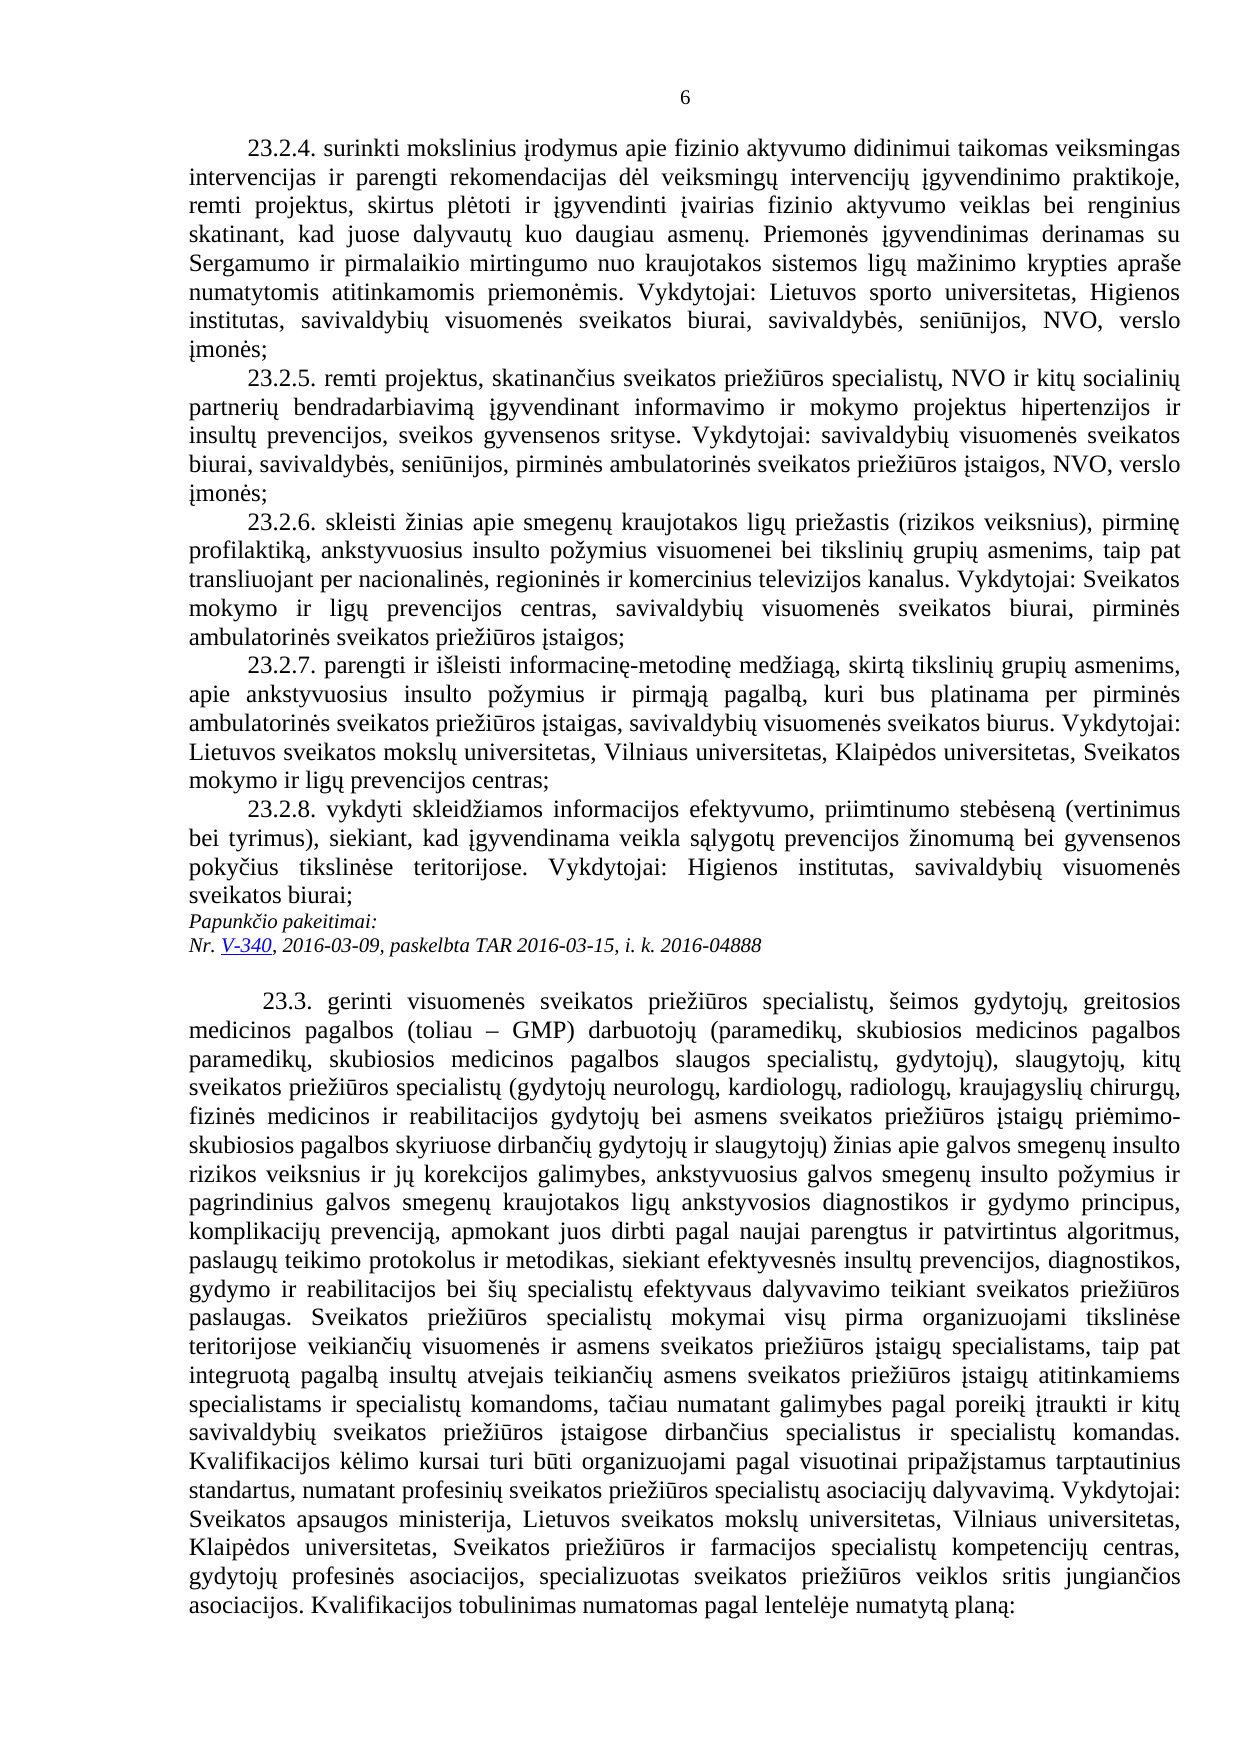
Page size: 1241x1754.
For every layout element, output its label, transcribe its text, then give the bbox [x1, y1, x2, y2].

text 23.2.8. vykdyti skleidžiamos informacijos efektyvumo, priimtinumo stebėseną (vertinimus bei tyrimus), siekiant, kad įgyvendinama veikla sąlygotų prevencijos žinomumą bei gyvensenos pokyčius tikslinėse teritorijose. Vykdytojai: Higienos institutas, savivaldybių visuomenės sveikatos biurai; [188, 794, 1181, 909]
text Nr. V-340, 2016-03-09, paskelbta TAR 2016-03-15, i. k. 2016-04888 [188, 933, 1181, 957]
text 23.2.4. surinkti mokslinius įrodymus apie fizinio aktyvumo didinimui taikomas veiksmingas intervencijas ir parengti rekomendacijas dėl veiksmingų intervencijų įgyvendinimo praktikoje, remti projektus, skirtus plėtoti ir įgyvendinti įvairias fizinio aktyvumo veiklas bei renginius skatinant, kad juose dalyvautų kuo daugiau asmenų. Priemonės įgyvendinimas derinamas su Sergamumo ir pirmalaikio mirtingumo nuo kraujotakos sistemos ligų mažinimo krypties apraše numatytomis atitinkamomis priemonėmis. Vykdytojai: Lietuvos sporto universitetas, Higienos institutas, savivaldybių visuomenės sveikatos biurai, savivaldybės, seniūnijos, NVO, verslo įmonės; [188, 133, 1181, 363]
text 23.2.5. remti projektus, skatinančius sveikatos priežiūros specialistų, NVO ir kitų socialinių partnerių bendradarbiavimą įgyvendinant informavimo ir mokymo projektus hipertenzijos ir insultų prevencijos, sveikos gyvensenos srityse. Vykdytojai: savivaldybių visuomenės sveikatos biurai, savivaldybės, seniūnijos, pirminės ambulatorinės sveikatos priežiūros įstaigos, NVO, verslo įmonės; [188, 363, 1181, 507]
text 23.2.7. parengti ir išleisti informacinę-metodinę medžiagą, skirtą tikslinių grupių asmenims, apie ankstyvuosius insulto požymius ir pirmąją pagalbą, kuri bus platinama per pirminės ambulatorinės sveikatos priežiūros įstaigas, savivaldybių visuomenės sveikatos biurus. Vykdytojai: Lietuvos sveikatos mokslų universitetas, Vilniaus universitetas, Klaipėdos universitetas, Sveikatos mokymo ir ligų prevencijos centras; [188, 651, 1181, 794]
text 23.3. gerinti visuomenės sveikatos priežiūros specialistų, šeimos gydytojų, greitosios medicinos pagalbos (toliau – GMP) darbuotojų (paramedikų, skubiosios medicinos pagalbos paramedikų, skubiosios medicinos pagalbos slaugos specialistų, gydytojų), slaugytojų, kitų sveikatos priežiūros specialistų (gydytojų neurologų, kardiologų, radiologų, kraujagyslių chirurgų, fizinės medicinos ir reabilitacijos gydytojų bei asmens sveikatos priežiūros įstaigų priėmimo-skubiosios pagalbos skyriuose dirbančių gydytojų ir slaugytojų) žinias apie galvos smegenų insulto rizikos veiksnius ir jų korekcijos galimybes, ankstyvuosius galvos smegenų insulto požymius ir pagrindinius galvos smegenų kraujotakos ligų ankstyvosios diagnostikos ir gydymo principus, komplikacijų prevenciją, apmokant juos dirbti pagal naujai parengtus ir patvirtintus algoritmus, paslaugų teikimo protokolus ir metodikas, siekiant efektyvesnės insultų prevencijos, diagnostikos, gydymo ir reabilitacijos bei šių specialistų efektyvaus dalyvavimo teikiant sveikatos priežiūros paslaugas. Sveikatos priežiūros specialistų mokymai visų pirma organizuojami tikslinėse teritorijose veikiančių visuomenės ir asmens sveikatos priežiūros įstaigų specialistams, taip pat integruotą pagalbą insultų atvejais teikiančių asmens sveikatos priežiūros įstaigų atitinkamiems specialistams ir specialistų komandoms, tačiau numatant galimybes pagal poreikį įtraukti ir kitų savivaldybių sveikatos priežiūros įstaigose dirbančius specialistus ir specialistų komandas. Kvalifikacijos kėlimo kursai turi būti organizuojami pagal visuotinai pripažįstamus tarptautinius standartus, numatant profesinių sveikatos priežiūros specialistų asociacijų dalyvavimą. Vykdytojai: Sveikatos apsaugos ministerija, Lietuvos sveikatos mokslų universitetas, Vilniaus universitetas, Klaipėdos universitetas, Sveikatos priežiūros ir farmacijos specialistų kompetencijų centras, gydytojų profesinės asociacijos, specializuotas sveikatos priežiūros veiklos sritis jungiančios asociacijos. Kvalifikacijos tobulinimas numatomas pagal lentelėje numatytą planą: [188, 986, 1181, 1619]
text Papunkčio pakeitimai: [188, 909, 1181, 933]
text 23.2.6. skleisti žinias apie smegenų kraujotakos ligų priežastis (rizikos veiksnius), pirminę profilaktiką, ankstyvuosius insulto požymius visuomenei bei tikslinių grupių asmenims, taip pat transliuojant per nacionalinės, regioninės ir komercinius televizijos kanalus. Vykdytojai: Sveikatos mokymo ir ligų prevencijos centras, savivaldybių visuomenės sveikatos biurai, pirminės ambulatorinės sveikatos priežiūros įstaigos; [188, 507, 1181, 651]
